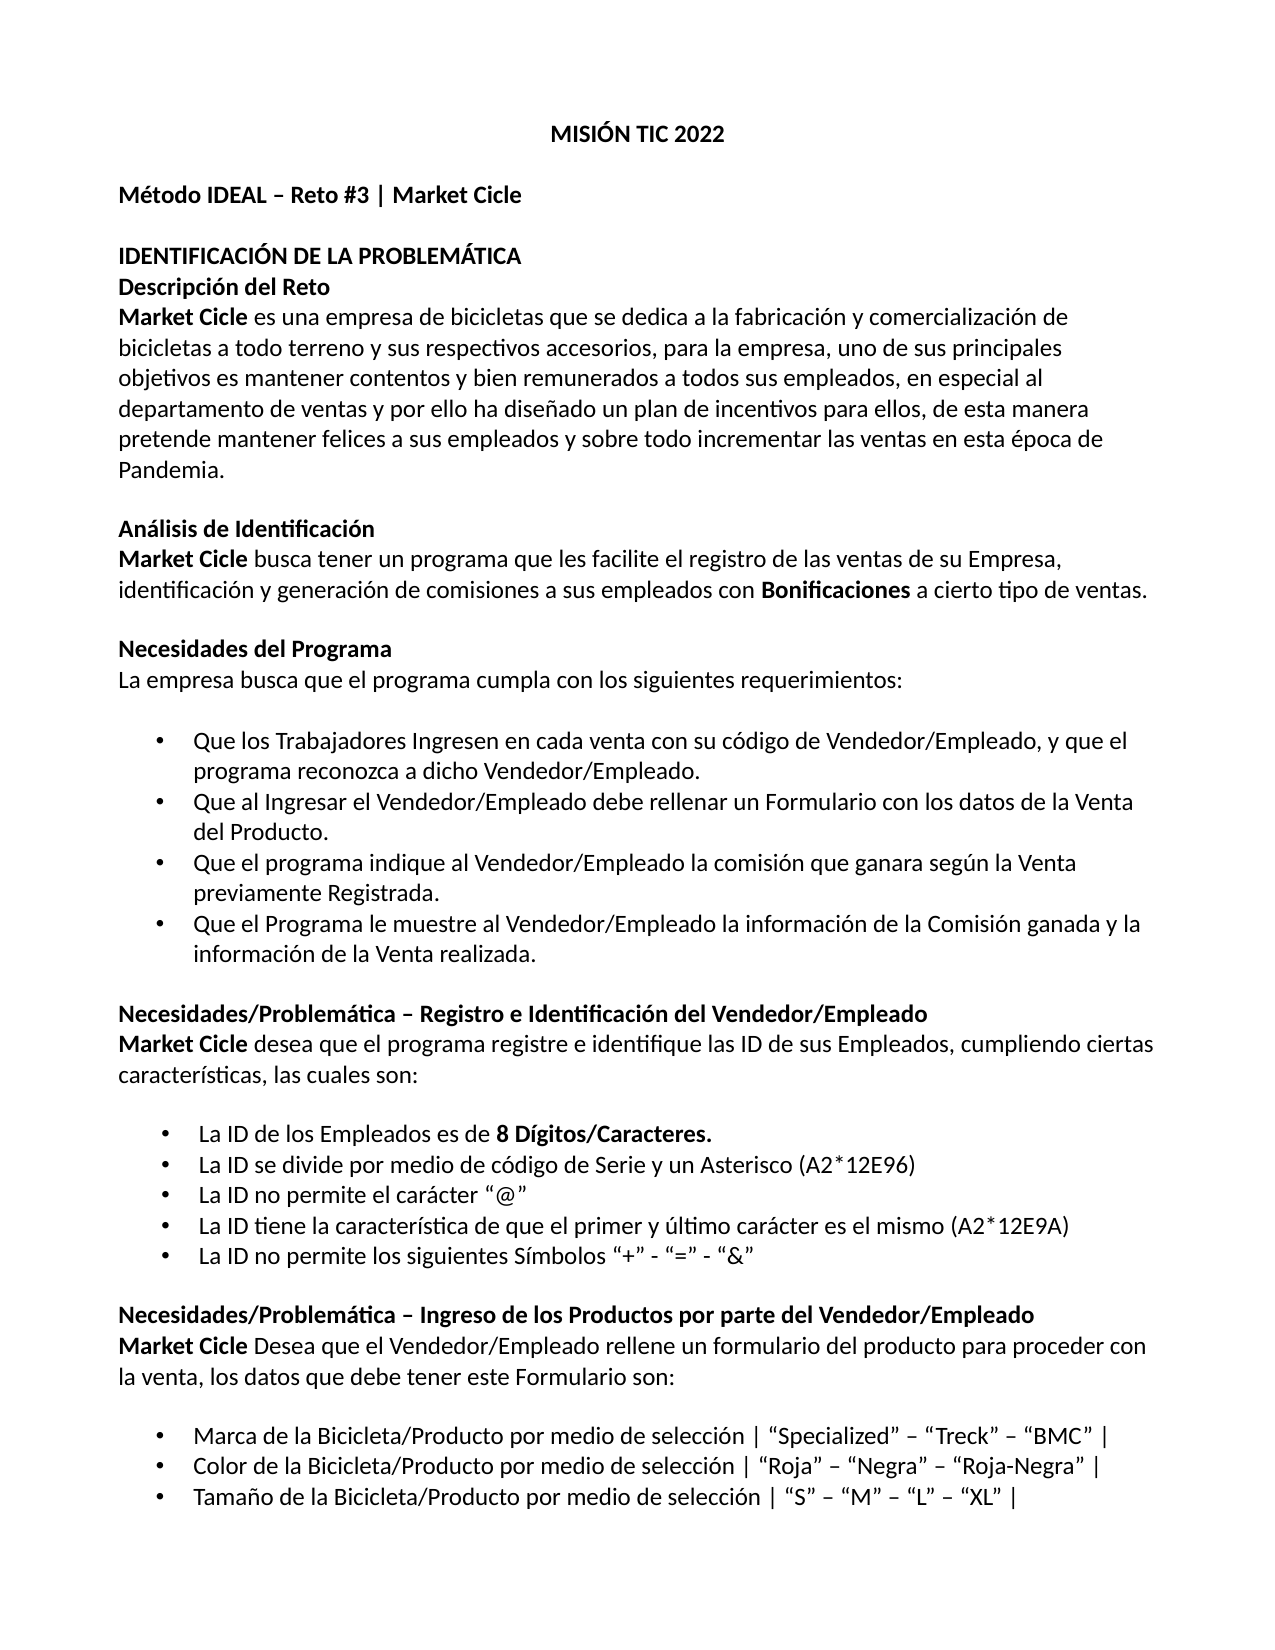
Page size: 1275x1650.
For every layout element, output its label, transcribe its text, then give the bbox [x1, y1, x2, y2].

list Tamaño de la Bicicleta/Producto por medio de selección | “S” – “M” – “L” – “XL” | [156, 1481, 1157, 1511]
list Que el programa indique al Vendedor/Empleado la comisión que ganara según la Venta previamente Registrada. [156, 847, 1157, 908]
text IDENTIFICACIÓN DE LA PROBLEMÁTICA [118, 240, 1157, 271]
text Método IDEAL – Reto #3 | Market Cicle [118, 179, 1157, 210]
text Necesidades del Programa [118, 633, 1157, 664]
list Marca de la Bicicleta/Producto por medio de selección | “Specialized” – “Treck” – “BMC” | [156, 1420, 1157, 1450]
text MISIÓN TIC 2022 [118, 118, 1157, 149]
list La ID de los Empleados es de 8 Dígitos/Caracteres. [161, 1118, 1157, 1149]
text Market Cicle busca tener un programa que les facilite el registro de las ventas de su Empresa, identificación y generación de comisiones a sus empleados con Bonificaciones a cierto tipo de ventas. [118, 544, 1157, 605]
list La ID tiene la característica de que el primer y último carácter es el mismo (A2*12E9A) [161, 1210, 1157, 1240]
text La empresa busca que el programa cumpla con los siguientes requerimientos: [118, 664, 1157, 694]
list La ID no permite los siguientes Símbolos “+” - “=” - “&” [161, 1240, 1157, 1271]
list Color de la Bicicleta/Producto por medio de selección | “Roja” – “Negra” – “Roja-Negra” | [156, 1450, 1157, 1481]
text Descripción del Reto [118, 271, 1157, 301]
list Que al Ingresar el Vendedor/Empleado debe rellenar un Formulario con los datos de la Venta del Producto. [156, 786, 1157, 847]
text Market Cicle es una empresa de bicicletas que se dedica a la fabricación y comercialización de bicicletas a todo terreno y sus respectivos accesorios, para la empresa, uno de sus principales objetivos es mantener contentos y bien remunerados a todos sus empleados, en especial al departamento de ventas y por ello ha diseñado un plan de incentivos para ellos, de esta manera pretende mantener felices a sus empleados y sobre todo incrementar las ventas en esta época de Pandemia. [118, 301, 1157, 484]
list Que el Programa le muestre al Vendedor/Empleado la información de la Comisión ganada y la información de la Venta realizada. [156, 908, 1157, 969]
text Análisis de Identificación [118, 513, 1157, 544]
text Market Cicle desea que el programa registre e identifique las ID de sus Empleados, cumpliendo ciertas características, las cuales son: [118, 1028, 1157, 1089]
text Necesidades/Problemática – Registro e Identificación del Vendedor/Empleado [118, 998, 1157, 1028]
text Market Cicle Desea que el Vendedor/Empleado rellene un formulario del producto para proceder con la venta, los datos que debe tener este Formulario son: [118, 1330, 1157, 1391]
list La ID no permite el carácter “@” [161, 1179, 1157, 1210]
list La ID se divide por medio de código de Serie y un Asterisco (A2*12E96) [161, 1149, 1157, 1179]
list Que los Trabajadores Ingresen en cada venta con su código de Vendedor/Empleado, y que el programa reconozca a dicho Vendedor/Empleado. [156, 725, 1157, 786]
text Necesidades/Problemática – Ingreso de los Productos por parte del Vendedor/Empleado [118, 1299, 1157, 1330]
